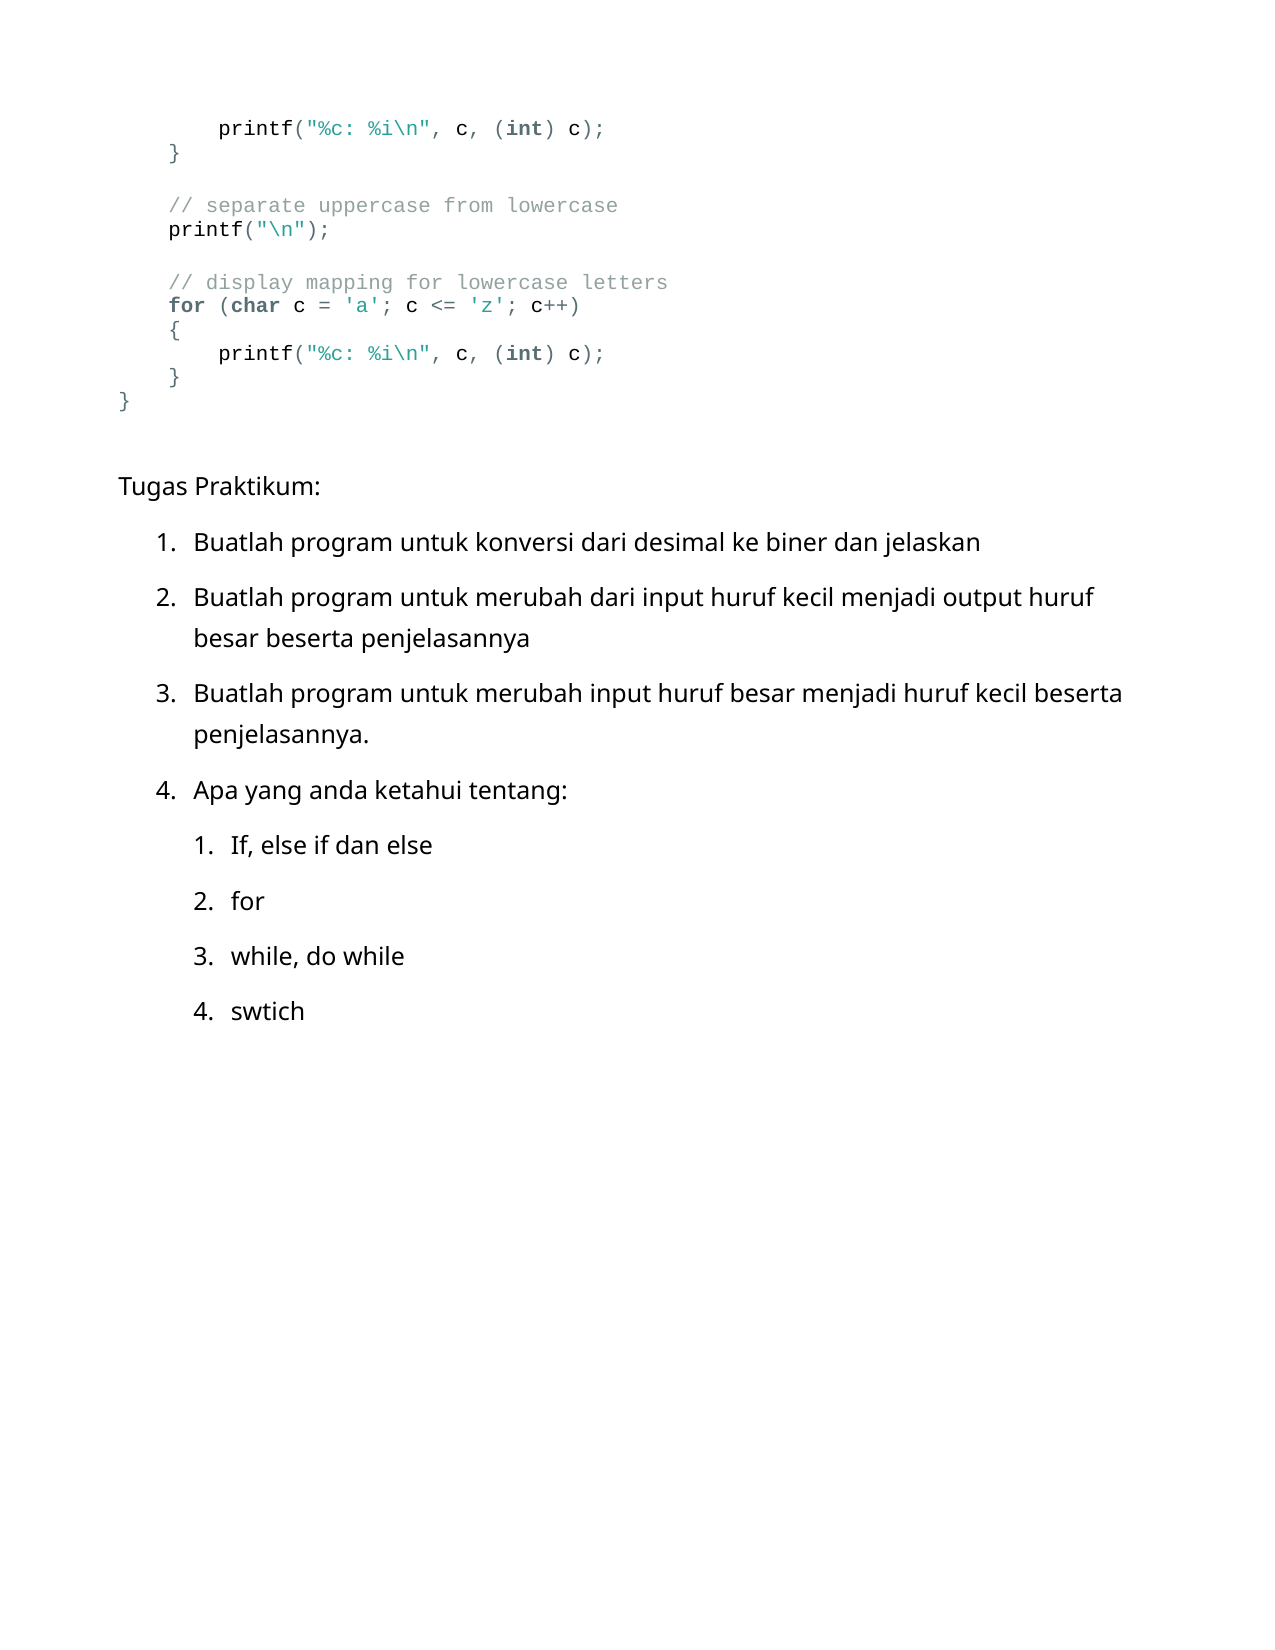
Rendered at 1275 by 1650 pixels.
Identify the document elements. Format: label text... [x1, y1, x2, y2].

list Buatlah program untuk merubah dari input huruf kecil menjadi output huruf besar beserta penjelasannya [156, 580, 1157, 655]
list Buatlah program untuk konversi dari desimal ke biner dan jelaskan [156, 524, 1157, 558]
text printf("%c: %i\n", c, (int) c); [118, 118, 1157, 142]
list Buatlah program untuk merubah input huruf besar menjadi huruf kecil beserta penjelasannya. [156, 676, 1157, 751]
text } [118, 142, 1157, 165]
text // separate uppercase from lowercase [118, 195, 1157, 218]
list swtich [193, 994, 1157, 1028]
text printf("\n"); [118, 218, 1157, 242]
list Apa yang anda ketahui tentang: [156, 772, 1157, 806]
text printf("%c: %i\n", c, (int) c); [118, 343, 1157, 366]
list for [193, 883, 1157, 917]
text { [118, 319, 1157, 343]
text } [118, 366, 1157, 390]
text for (char c = 'a'; c <= 'z'; c++) [118, 295, 1157, 319]
text Tugas Praktikum: [118, 469, 1157, 503]
list If, else if dan else [193, 828, 1157, 862]
list while, do while [193, 938, 1157, 973]
text // display mapping for lowercase letters [118, 272, 1157, 295]
text } [118, 390, 1157, 413]
